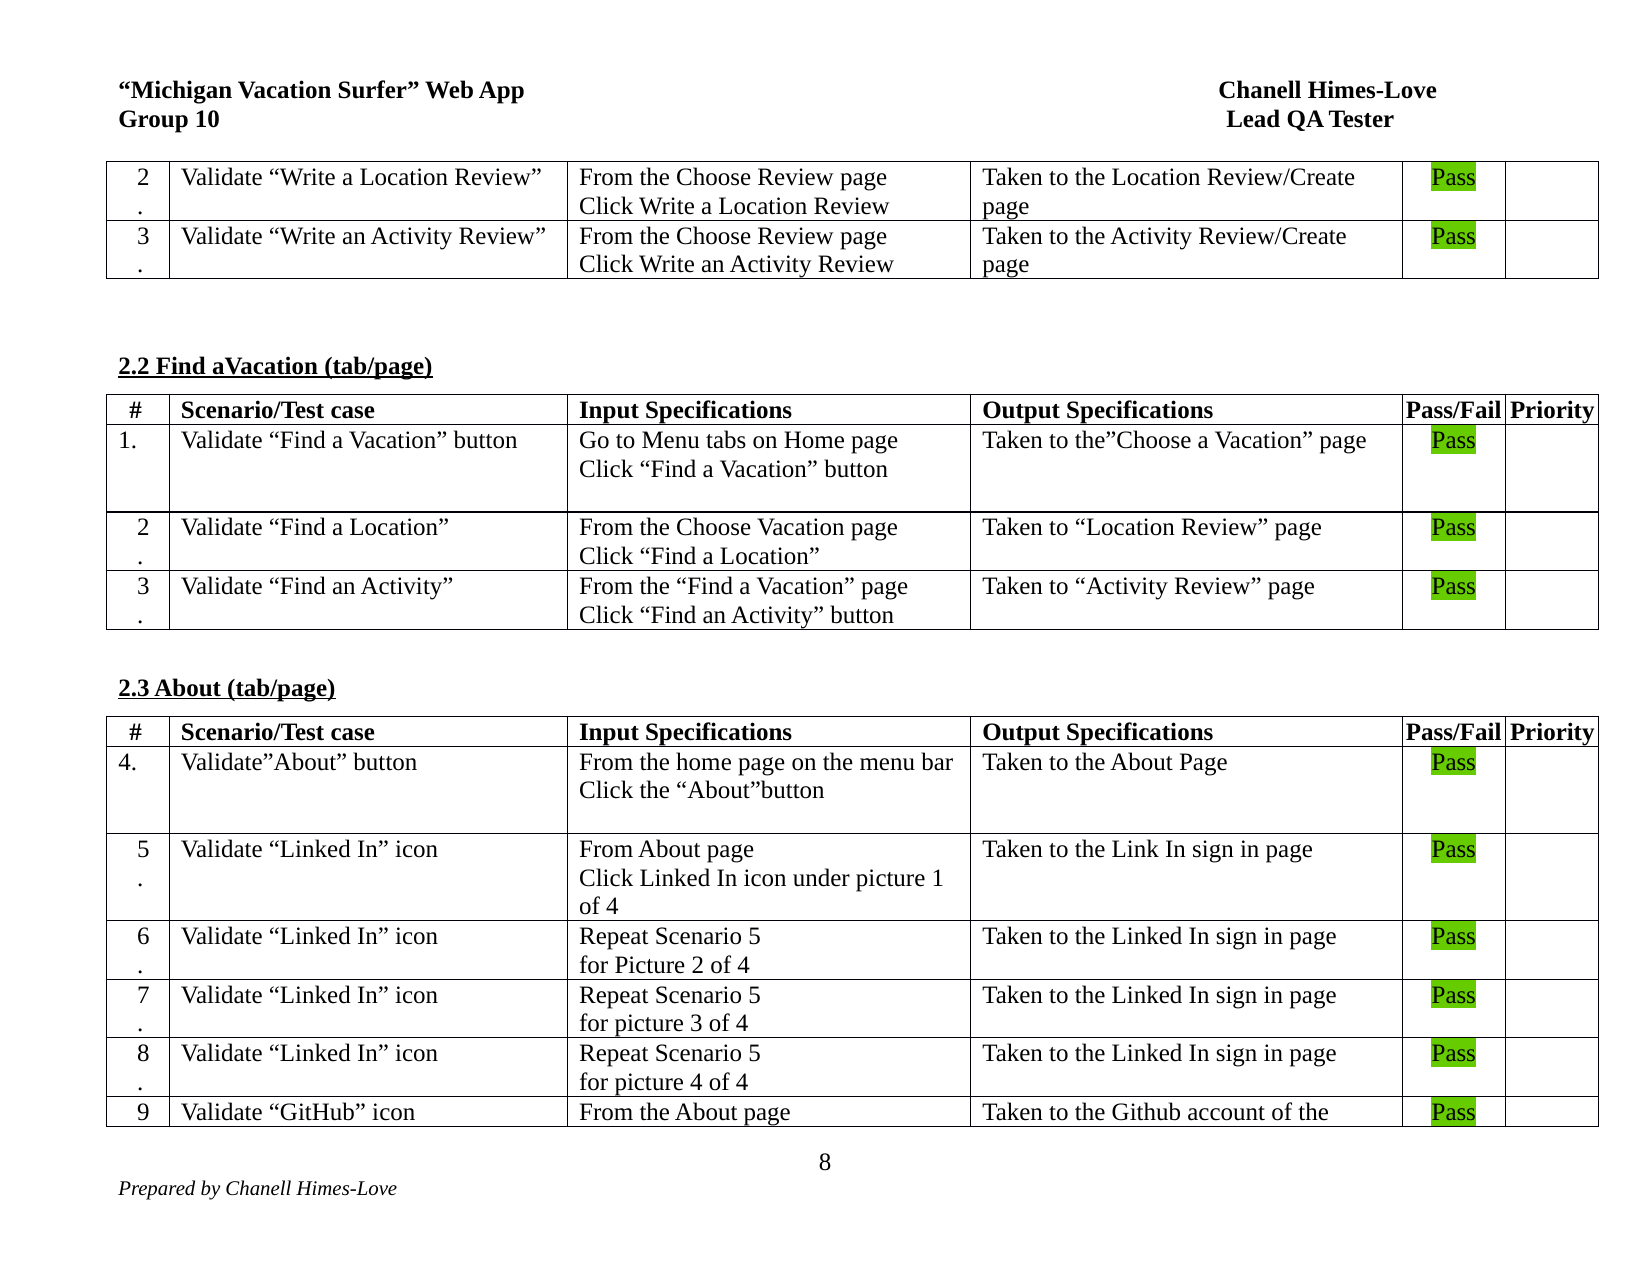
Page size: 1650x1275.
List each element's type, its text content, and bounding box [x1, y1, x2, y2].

table_cell Repeat Scenario 5 for picture 4 of 4 [568, 1038, 970, 1096]
table_cell Validate “Find an Activity” [170, 571, 567, 628]
table_cell Validate “Write a Location Review” [170, 162, 567, 220]
table_header Input Specifications [568, 717, 970, 746]
table_cell Taken to the Activity Review/Create page [971, 221, 1402, 278]
table_cell [1506, 921, 1598, 979]
table_cell From the Choose Review page Click Write an Activity Review [568, 221, 970, 278]
table_cell [1506, 980, 1598, 1037]
table_cell Taken to the”Choose a Vacation” page [971, 425, 1402, 511]
table_cell [107, 162, 169, 220]
table_cell [1506, 221, 1598, 278]
table_cell Pass [1403, 162, 1505, 220]
table_cell Pass [1403, 425, 1505, 511]
table_cell From About page Click Linked In icon under picture 1 of 4 [568, 834, 970, 920]
table_header Output Specifications [971, 395, 1402, 424]
table_header Output Specifications [971, 717, 1402, 746]
table_header Scenario/Test case [170, 717, 567, 746]
table_cell Go to Menu tabs on Home page Click “Find a Vacation” button [568, 425, 970, 511]
table_cell Validate “Linked In” icon [170, 921, 567, 979]
table_header Pass/Fail [1403, 395, 1505, 424]
table_cell Pass [1403, 834, 1505, 920]
table_cell [107, 1038, 169, 1096]
table_cell [1506, 1038, 1598, 1096]
table_cell Pass [1403, 980, 1505, 1037]
table_cell Validate “GitHub” icon [170, 1097, 567, 1126]
table_header Priority [1506, 395, 1598, 424]
table_cell Validate “Linked In” icon [170, 834, 567, 920]
table_cell Taken to the Linked In sign in page [971, 1038, 1402, 1096]
table_cell [107, 921, 169, 979]
table_cell Pass [1403, 747, 1505, 833]
table_cell Validate “Linked In” icon [170, 1038, 567, 1096]
table_header Scenario/Test case [170, 395, 567, 424]
table_cell Taken to “Location Review” page [971, 513, 1402, 570]
table_cell Pass [1403, 1097, 1505, 1126]
table_header # [107, 395, 169, 424]
table_cell Taken to the About Page [971, 747, 1402, 833]
table_cell Pass [1403, 221, 1505, 278]
table_cell [107, 513, 169, 570]
table_cell Pass [1403, 571, 1505, 628]
table_cell From the home page on the menu bar Click the “About”button [568, 747, 970, 833]
table_cell [107, 1097, 169, 1126]
table_header # [107, 717, 169, 746]
table_cell [107, 571, 169, 628]
table_cell From the Choose Review page Click Write a Location Review [568, 162, 970, 220]
table_cell [1506, 571, 1598, 628]
table_cell [107, 834, 169, 920]
table_cell Validate”About” button [170, 747, 567, 833]
table_cell [1506, 747, 1598, 833]
table_cell [1506, 162, 1598, 220]
text 2.2 Find aVacation (tab/page) [118, 351, 1532, 380]
table_header Pass/Fail [1403, 717, 1505, 746]
table_cell Taken to the Link In sign in page [971, 834, 1402, 920]
text 2.3 About (tab/page) [118, 673, 1532, 701]
table_cell Taken to the Linked In sign in page [971, 980, 1402, 1037]
table_cell Taken to “Activity Review” page [971, 571, 1402, 628]
table_cell [1506, 834, 1598, 920]
table_cell From the About page [568, 1097, 970, 1126]
table_cell [107, 425, 169, 511]
table_cell [1506, 513, 1598, 570]
table_cell [1506, 425, 1598, 511]
table_cell Taken to the Linked In sign in page [971, 921, 1402, 979]
table_cell Validate “Find a Vacation” button [170, 425, 567, 511]
table_cell [107, 747, 169, 833]
table_cell Pass [1403, 513, 1505, 570]
table_cell Validate “Linked In” icon [170, 980, 567, 1037]
table_cell Validate “Find a Location” [170, 513, 567, 570]
table_cell From the Choose Vacation page Click “Find a Location” [568, 513, 970, 570]
table_cell Repeat Scenario 5 for Picture 2 of 4 [568, 921, 970, 979]
table_cell [107, 980, 169, 1037]
table_cell From the “Find a Vacation” page Click “Find an Activity” button [568, 571, 970, 628]
table_cell Taken to the Github account of the [971, 1097, 1402, 1126]
table_cell Pass [1403, 921, 1505, 979]
table_cell Validate “Write an Activity Review” [170, 221, 567, 278]
table_cell [1506, 1097, 1598, 1126]
table_cell Repeat Scenario 5 for picture 3 of 4 [568, 980, 970, 1037]
table_header Priority [1506, 717, 1598, 746]
table_header Input Specifications [568, 395, 970, 424]
table_cell Pass [1403, 1038, 1505, 1096]
table_cell Taken to the Location Review/Create page [971, 162, 1402, 220]
table_cell [107, 221, 169, 278]
